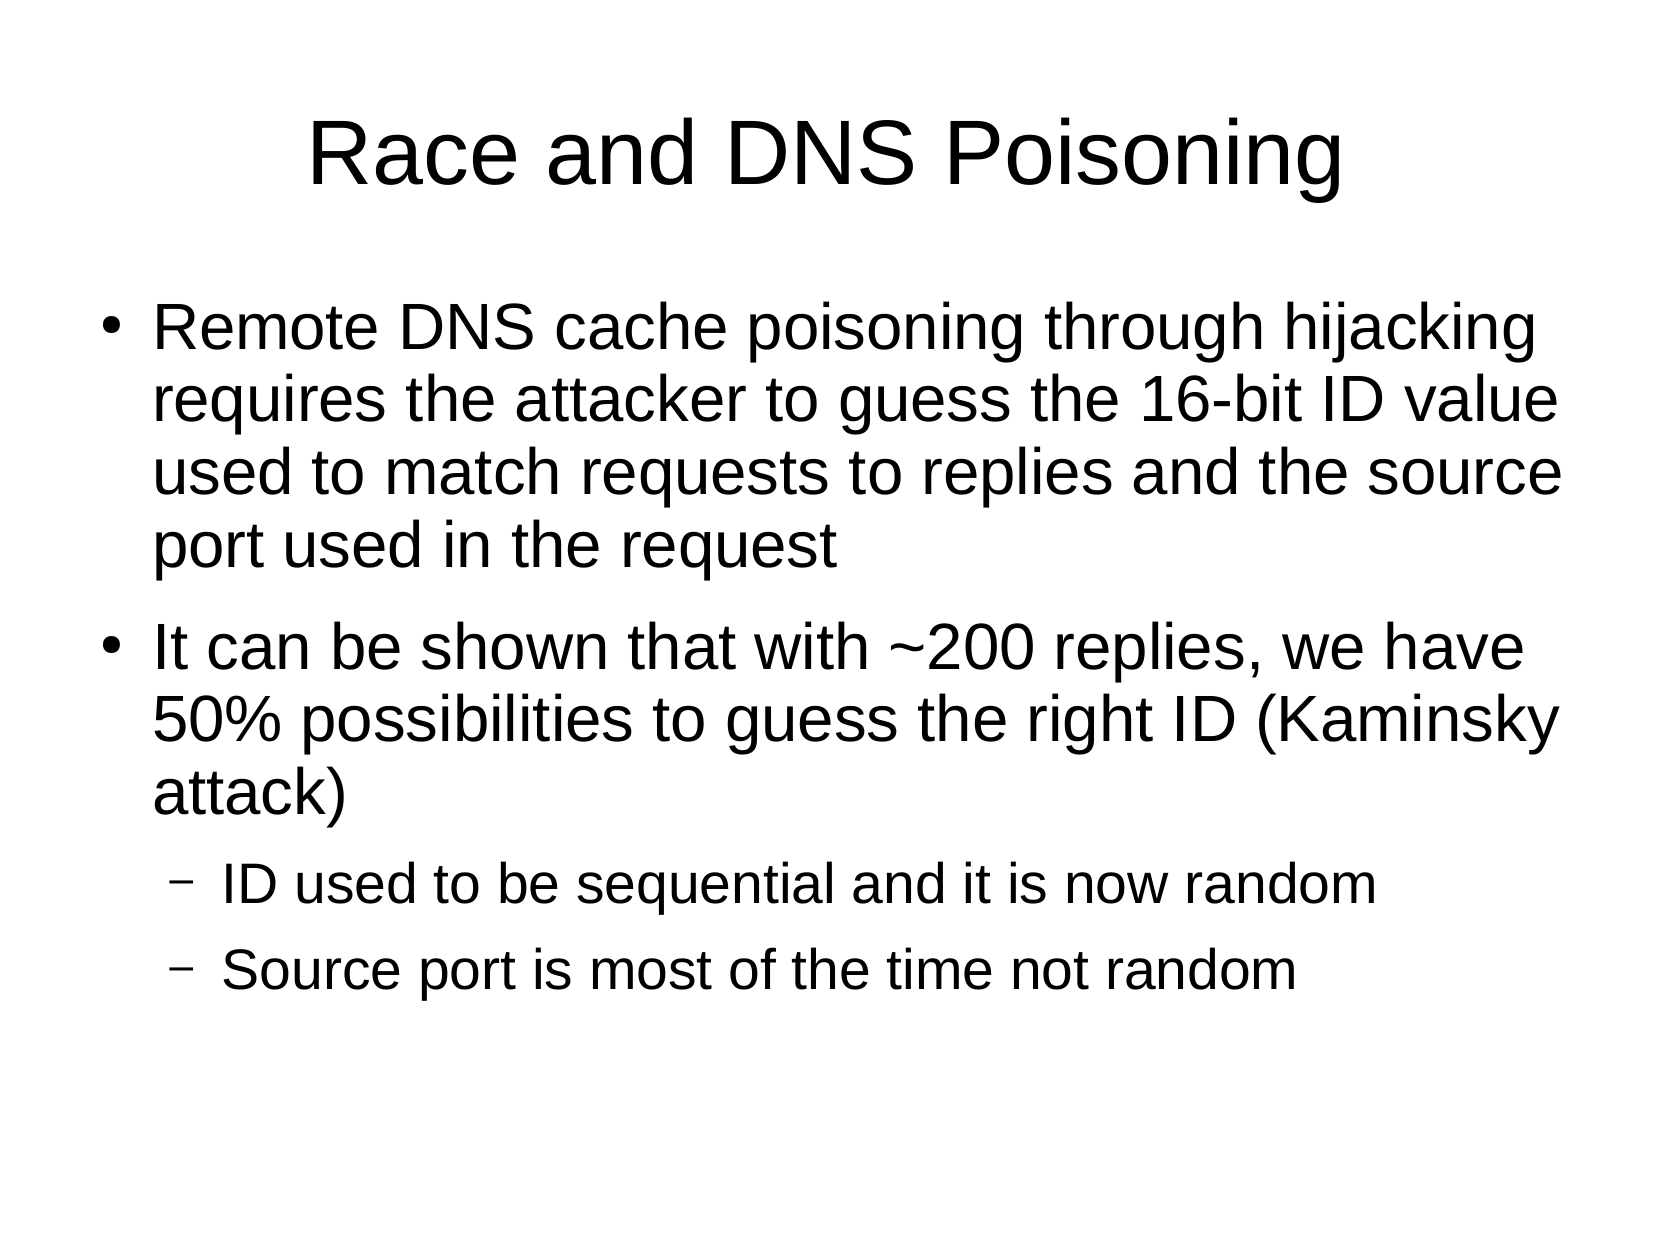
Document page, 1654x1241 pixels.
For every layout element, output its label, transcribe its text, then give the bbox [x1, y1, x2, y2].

list Remote DNS cache poisoning through hijacking requires the attacker to guess the 16-bit ID value used to match requests to replies and the source port used in the request It can be shown that with ~200 replies, we have 50% possibilities to guess the right ID (Kaminsky attack) ID used to be sequential and it is now random Source port is most of the time not random [82, 290, 1571, 1010]
title Race and DNS Poisoning [82, 49, 1571, 257]
